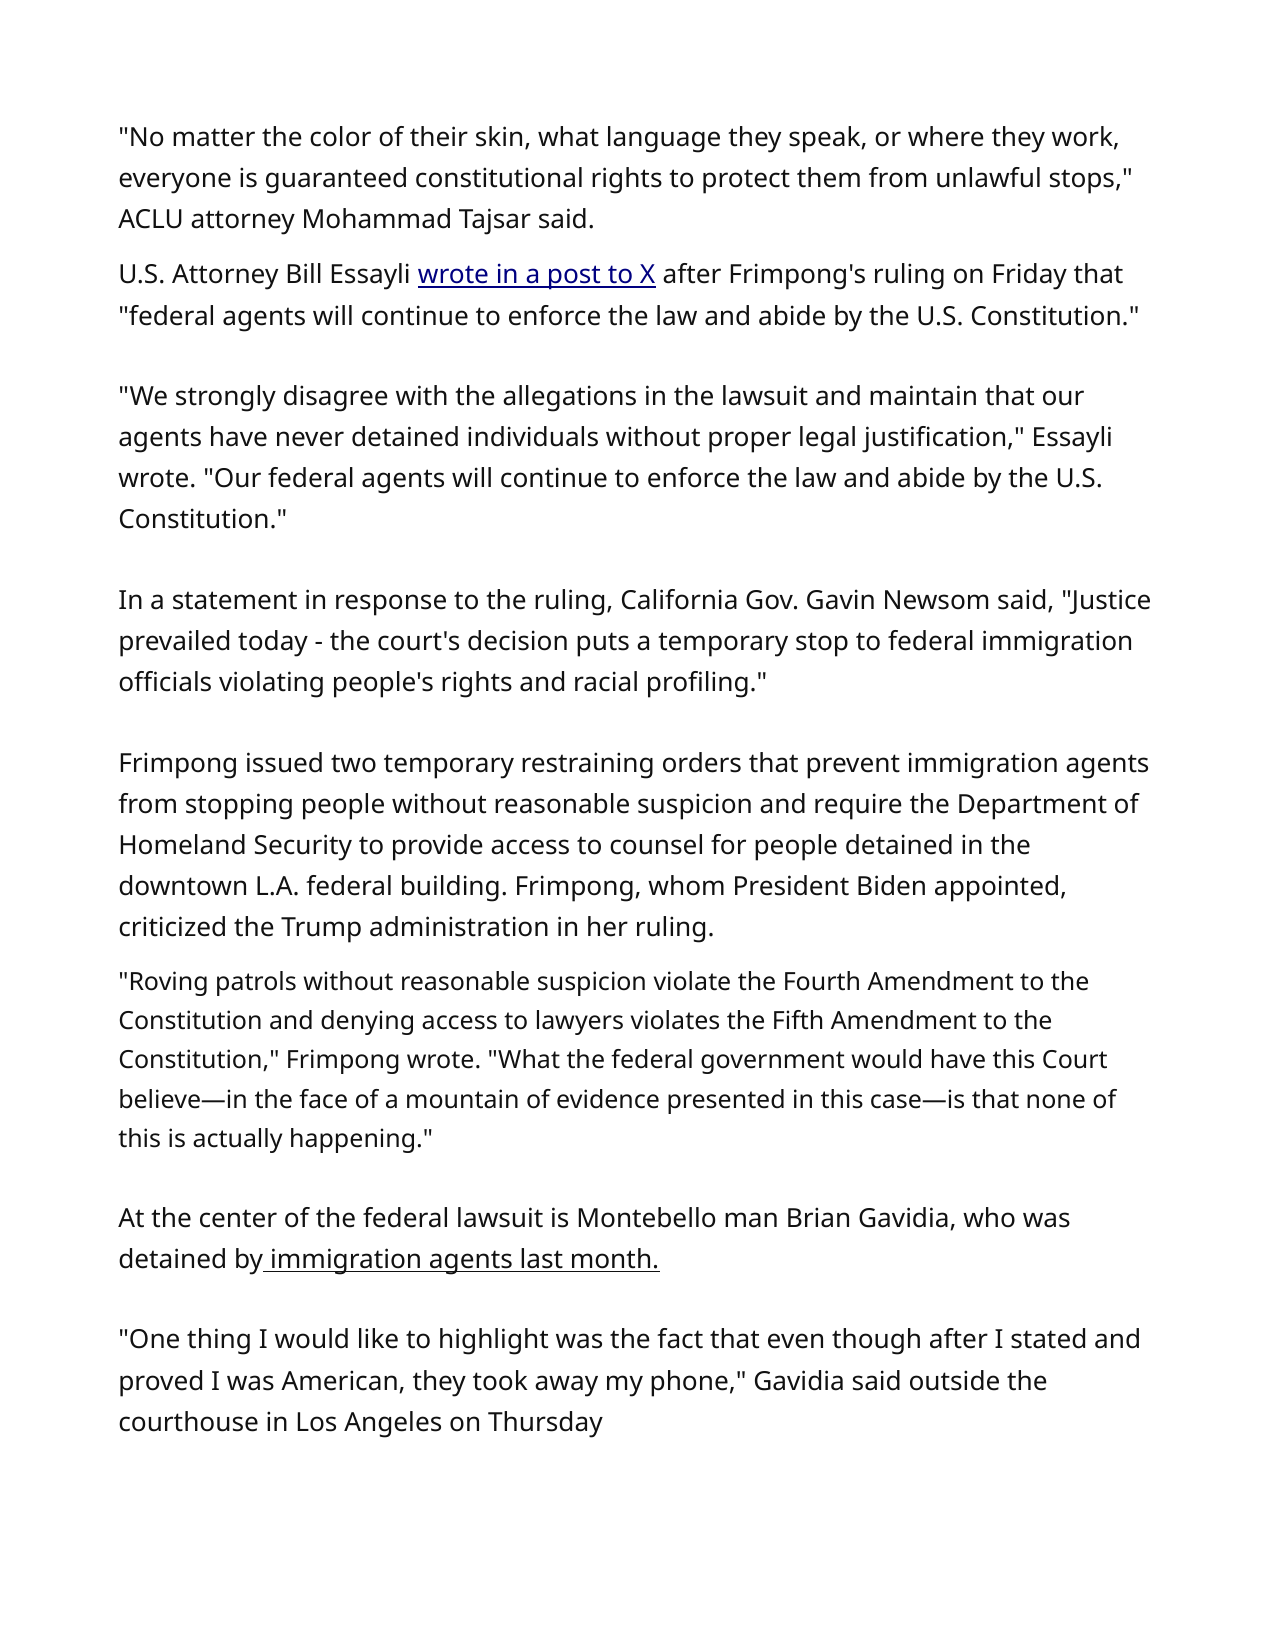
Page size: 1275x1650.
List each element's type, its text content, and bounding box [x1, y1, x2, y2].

text At the center of the federal lawsuit is Montebello man Brian Gavidia, who was detained by immigration agents last month. [118, 1199, 1157, 1276]
text U.S. Attorney Bill Essayli wrote in a post to X after Frimpong's ruling on Friday that "federal agents will continue to enforce the law and abide by the U.S. Constitution." [118, 256, 1157, 333]
text Frimpong issued two temporary restraining orders that prevent immigration agents from stopping people without reasonable suspicion and require the Department of Homeland Security to provide access to counsel for people detained in the downtown L.A. federal building. Frimpong, whom President Biden appointed, criticized the Trump administration in her ruling. [118, 744, 1157, 944]
text "Roving patrols without reasonable suspicion violate the Fourth Amendment to the Constitution and denying access to lawyers violates the Fifth Amendment to the Constitution," Frimpong wrote. "What the federal government would have this Court believe—in the face of a mountain of evidence presented in this case—is that none of this is actually happening." [118, 964, 1157, 1154]
text "One thing I would like to highlight was the fact that even though after I stated and proved I was American, they took away my phone," Gavidia said outside the courthouse in Los Angeles on Thursday [118, 1321, 1157, 1439]
text In a statement in response to the ruling, California Gov. Gavin Newsom said, "Justice prevailed today - the court's decision puts a temporary stop to federal immigration officials violating people's rights and racial profiling." [118, 581, 1157, 699]
text "We strongly disagree with the allegations in the lawsuit and maintain that our agents have never detained individuals without proper legal justification," Essayli wrote. "Our federal agents will continue to enforce the law and abide by the U.S. Constitution." [118, 377, 1157, 536]
text "No matter the color of their skin, what language they speak, or where they work, everyone is guaranteed constitutional rights to protect them from unlawful stops," ACLU attorney Mohammad Tajsar said. [118, 118, 1157, 236]
